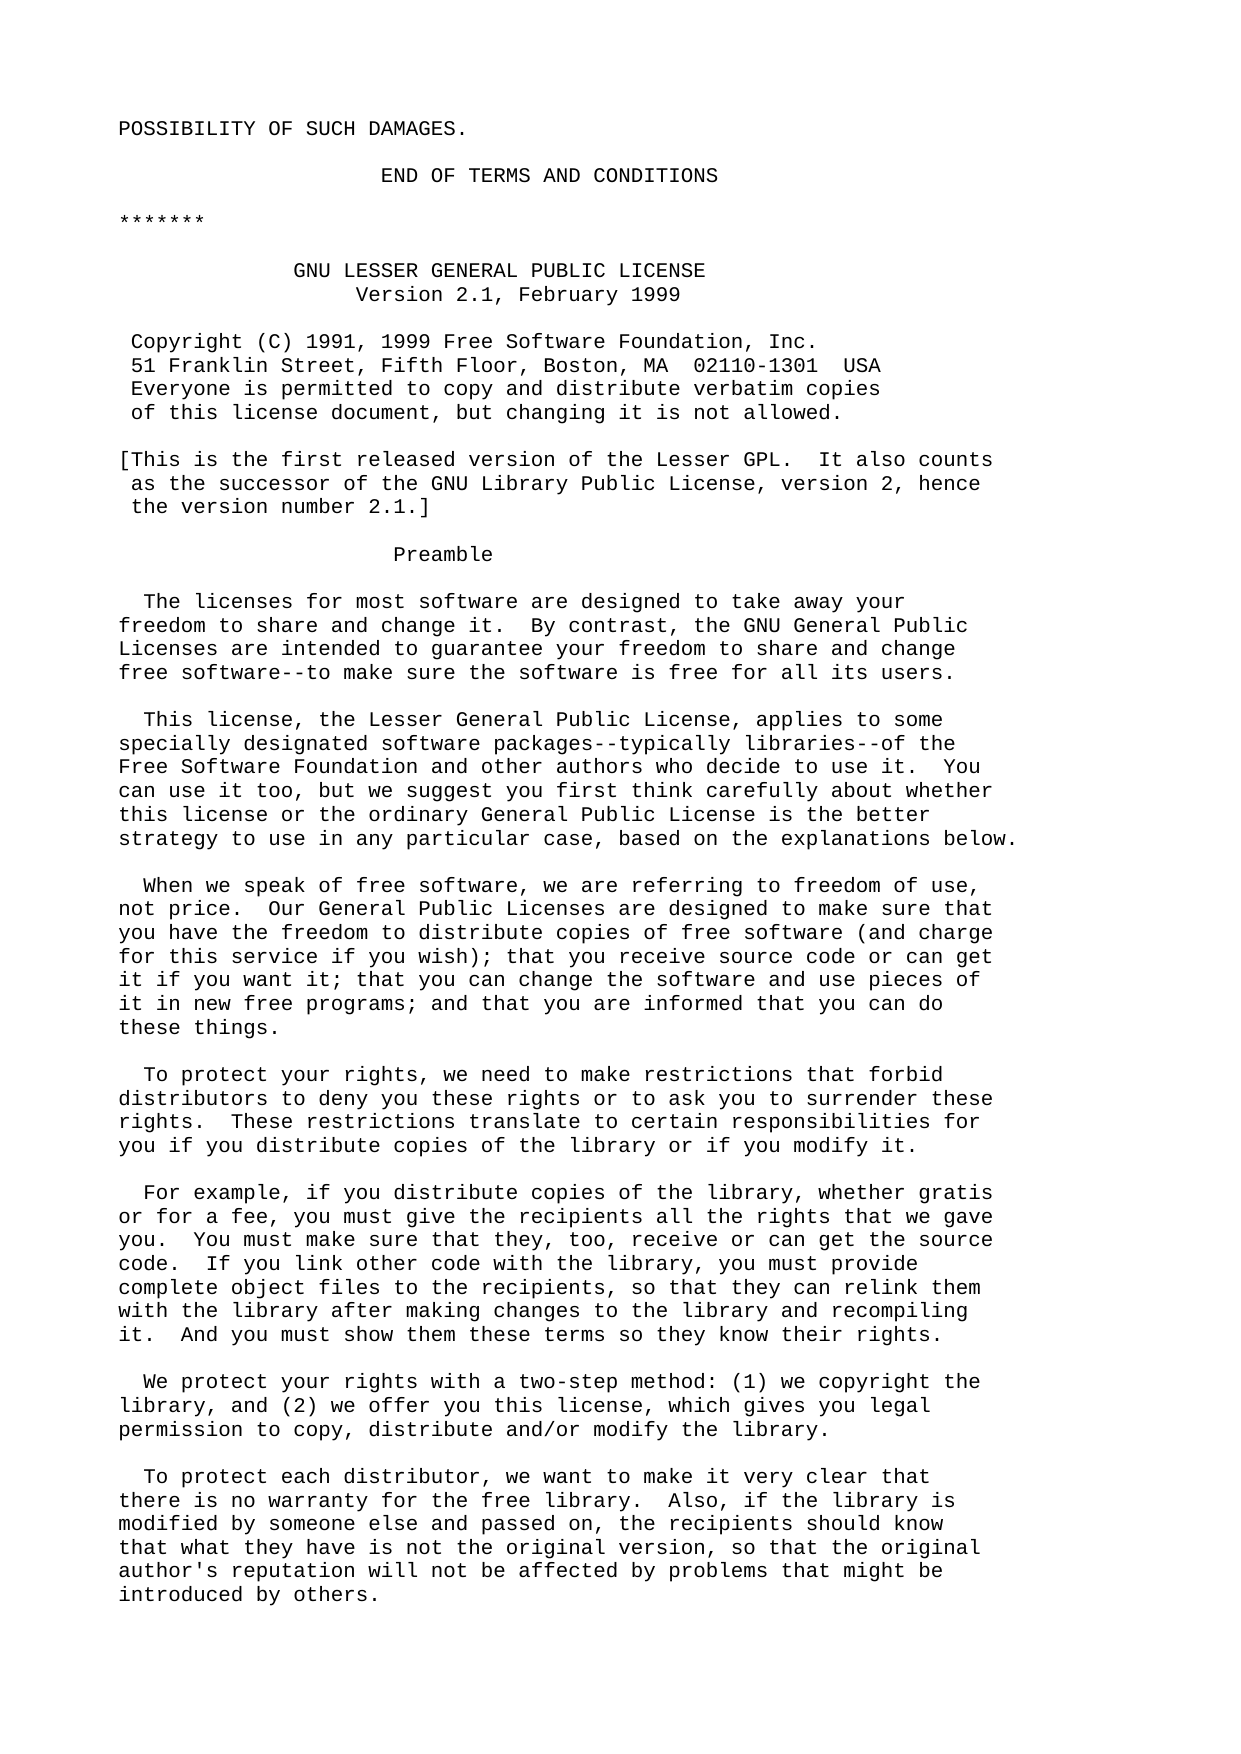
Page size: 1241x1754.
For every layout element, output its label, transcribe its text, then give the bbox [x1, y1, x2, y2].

text specially designated software packages--typically libraries--of the [118, 733, 1122, 757]
text Everyone is permitted to copy and distribute verbatim copies [118, 378, 1122, 402]
text it. And you must show them these terms so they know their rights. [118, 1324, 1122, 1348]
text To protect your rights, we need to make restrictions that forbid [118, 1064, 1122, 1088]
text or for a fee, you must give the recipients all the rights that we gave [118, 1206, 1122, 1229]
text permission to copy, distribute and/or modify the library. [118, 1419, 1122, 1442]
text for this service if you wish); that you receive source code or can get [118, 946, 1122, 969]
text code. If you link other code with the library, you must provide [118, 1253, 1122, 1277]
text rights. These restrictions translate to certain responsibilities for [118, 1111, 1122, 1135]
text Copyright (C) 1991, 1999 Free Software Foundation, Inc. [118, 331, 1122, 354]
text free software--to make sure the software is free for all its users. [118, 662, 1122, 686]
text 51 Franklin Street, Fifth Floor, Boston, MA 02110-1301 USA [118, 354, 1122, 378]
text with the library after making changes to the library and recompiling [118, 1300, 1122, 1324]
text POSSIBILITY OF SUCH DAMAGES. [118, 118, 1122, 142]
text ******* [118, 213, 1122, 236]
text these things. [118, 1017, 1122, 1040]
text strategy to use in any particular case, based on the explanations below. [118, 827, 1122, 851]
text Free Software Foundation and other authors who decide to use it. You [118, 757, 1122, 780]
text introduced by others. [118, 1584, 1122, 1608]
text not price. Our General Public Licenses are designed to make sure that [118, 898, 1122, 922]
text This license, the Lesser General Public License, applies to some [118, 709, 1122, 733]
text Licenses are intended to guarantee your freedom to share and change [118, 638, 1122, 662]
text as the successor of the GNU Library Public License, version 2, hence [118, 473, 1122, 496]
text there is no warranty for the free library. Also, if the library is [118, 1489, 1122, 1513]
text it in new free programs; and that you are informed that you can do [118, 993, 1122, 1017]
text you. You must make sure that they, too, receive or can get the source [118, 1229, 1122, 1253]
text We protect your rights with a two-step method: (1) we copyright the [118, 1371, 1122, 1395]
text library, and (2) we offer you this license, which gives you legal [118, 1395, 1122, 1419]
text the version number 2.1.] [118, 496, 1122, 520]
text For example, if you distribute copies of the library, whether gratis [118, 1182, 1122, 1206]
text complete object files to the recipients, so that they can relink them [118, 1277, 1122, 1300]
text GNU LESSER GENERAL PUBLIC LICENSE [118, 260, 1122, 284]
text Version 2.1, February 1999 [118, 284, 1122, 307]
text you have the freedom to distribute copies of free software (and charge [118, 922, 1122, 946]
text you if you distribute copies of the library or if you modify it. [118, 1135, 1122, 1158]
text modified by someone else and passed on, the recipients should know [118, 1513, 1122, 1537]
text of this license document, but changing it is not allowed. [118, 402, 1122, 426]
text can use it too, but we suggest you first think carefully about whether [118, 780, 1122, 804]
text END OF TERMS AND CONDITIONS [118, 165, 1122, 189]
text that what they have is not the original version, so that the original [118, 1537, 1122, 1561]
text The licenses for most software are designed to take away your [118, 591, 1122, 615]
text distributors to deny you these rights or to ask you to surrender these [118, 1088, 1122, 1111]
text To protect each distributor, we want to make it very clear that [118, 1466, 1122, 1489]
text Preamble [118, 544, 1122, 567]
text [This is the first released version of the Lesser GPL. It also counts [118, 449, 1122, 473]
text When we speak of free software, we are referring to freedom of use, [118, 875, 1122, 898]
text freedom to share and change it. By contrast, the GNU General Public [118, 615, 1122, 638]
text author's reputation will not be affected by problems that might be [118, 1561, 1122, 1584]
text this license or the ordinary General Public License is the better [118, 804, 1122, 827]
text it if you want it; that you can change the software and use pieces of [118, 969, 1122, 993]
